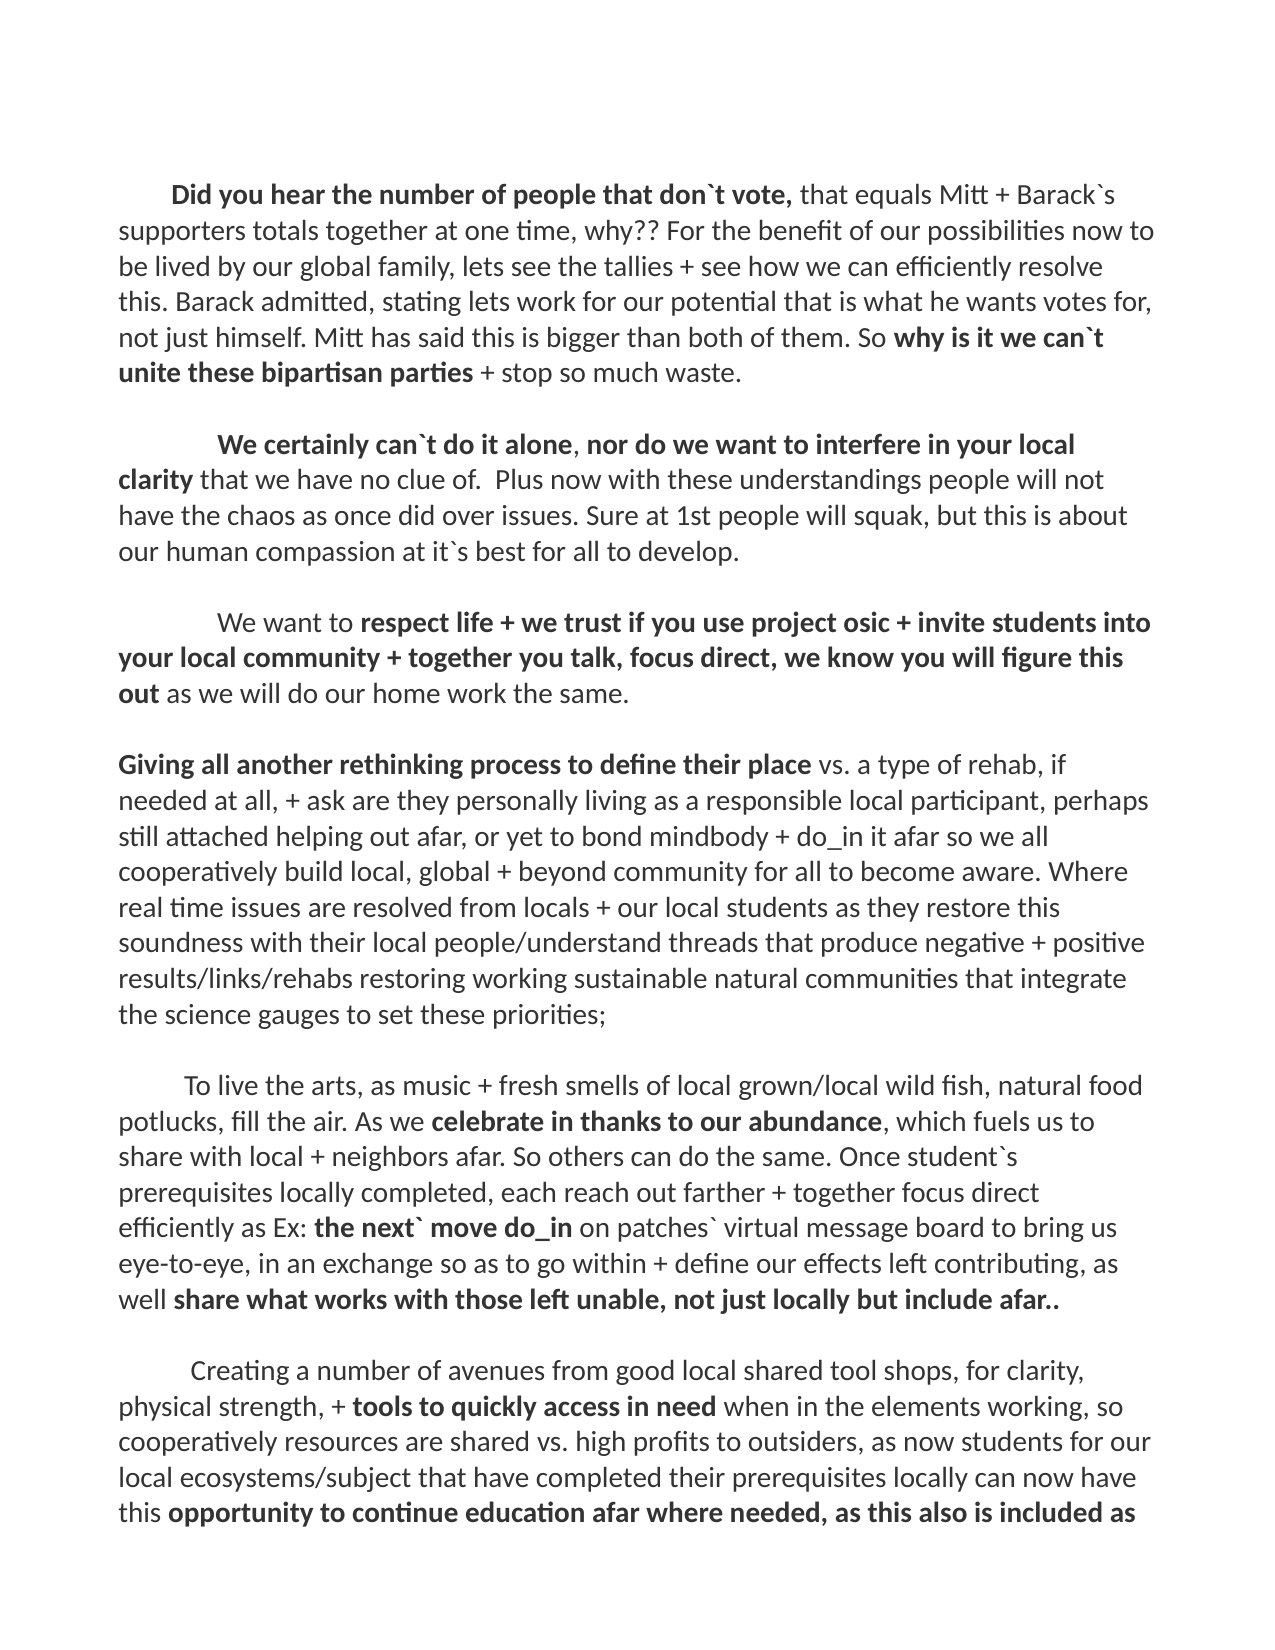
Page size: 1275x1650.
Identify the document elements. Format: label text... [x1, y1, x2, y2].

text Creating a number of avenues from good local shared tool shops, for clarity, physical strength, + tools to quickly access in need when in the elements working, so cooperatively resources are shared vs. high profits to outsiders, as now students for our local ecosystems/subject that have completed their prerequisites locally can now have this opportunity to continue education afar where needed, as this also is included as [118, 1352, 1157, 1530]
text We certainly can`t do it alone, nor do we want to interfere in your local clarity that we have no clue of. Plus now with these understandings people will not have the chaos as once did over issues. Sure at 1st people will squak, but this is about our human compassion at it`s best for all to develop. [118, 426, 1157, 568]
text Did you hear the number of people that don`t vote, that equals Mitt + Barack`s supporters totals together at one time, why?? For the benefit of our possibilities now to be lived by our global family, lets see the tallies + see how we can efficiently resolve this. Barack admitted, stating lets work for our potential that is what he wants votes for, not just himself. Mitt has said this is bigger than both of them. So why is it we can`t unite these bipartisan parties + stop so much waste. [118, 176, 1157, 390]
text We want to respect life + we trust if you use project osic + invite students into your local community + together you talk, focus direct, we know you will figure this out as we will do our home work the same. [118, 604, 1157, 711]
text To live the arts, as music + fresh smells of local grown/local wild fish, natural food potlucks, fill the air. As we celebrate in thanks to our abundance, which fuels us to share with local + neighbors afar. So others can do the same. Once student`s prerequisites locally completed, each reach out farther + together focus direct efficiently as Ex: the next` move do_in on patches` virtual message board to bring us eye-to-eye, in an exchange so as to go within + define our effects left contributing, as well share what works with those left unable, not just locally but include afar.. [118, 1067, 1157, 1316]
text Giving all another rethinking process to define their place vs. a type of rehab, if needed at all, + ask are they personally living as a responsible local participant, perhaps still attached helping out afar, or yet to bond mindbody + do_in it afar so we all cooperatively build local, global + beyond community for all to become aware. Where real time issues are resolved from locals + our local students as they restore this soundness with their local people/understand threads that produce negative + positive results/links/rehabs restoring working sustainable natural communities that integrate the science gauges to set these priorities; [118, 746, 1157, 1031]
